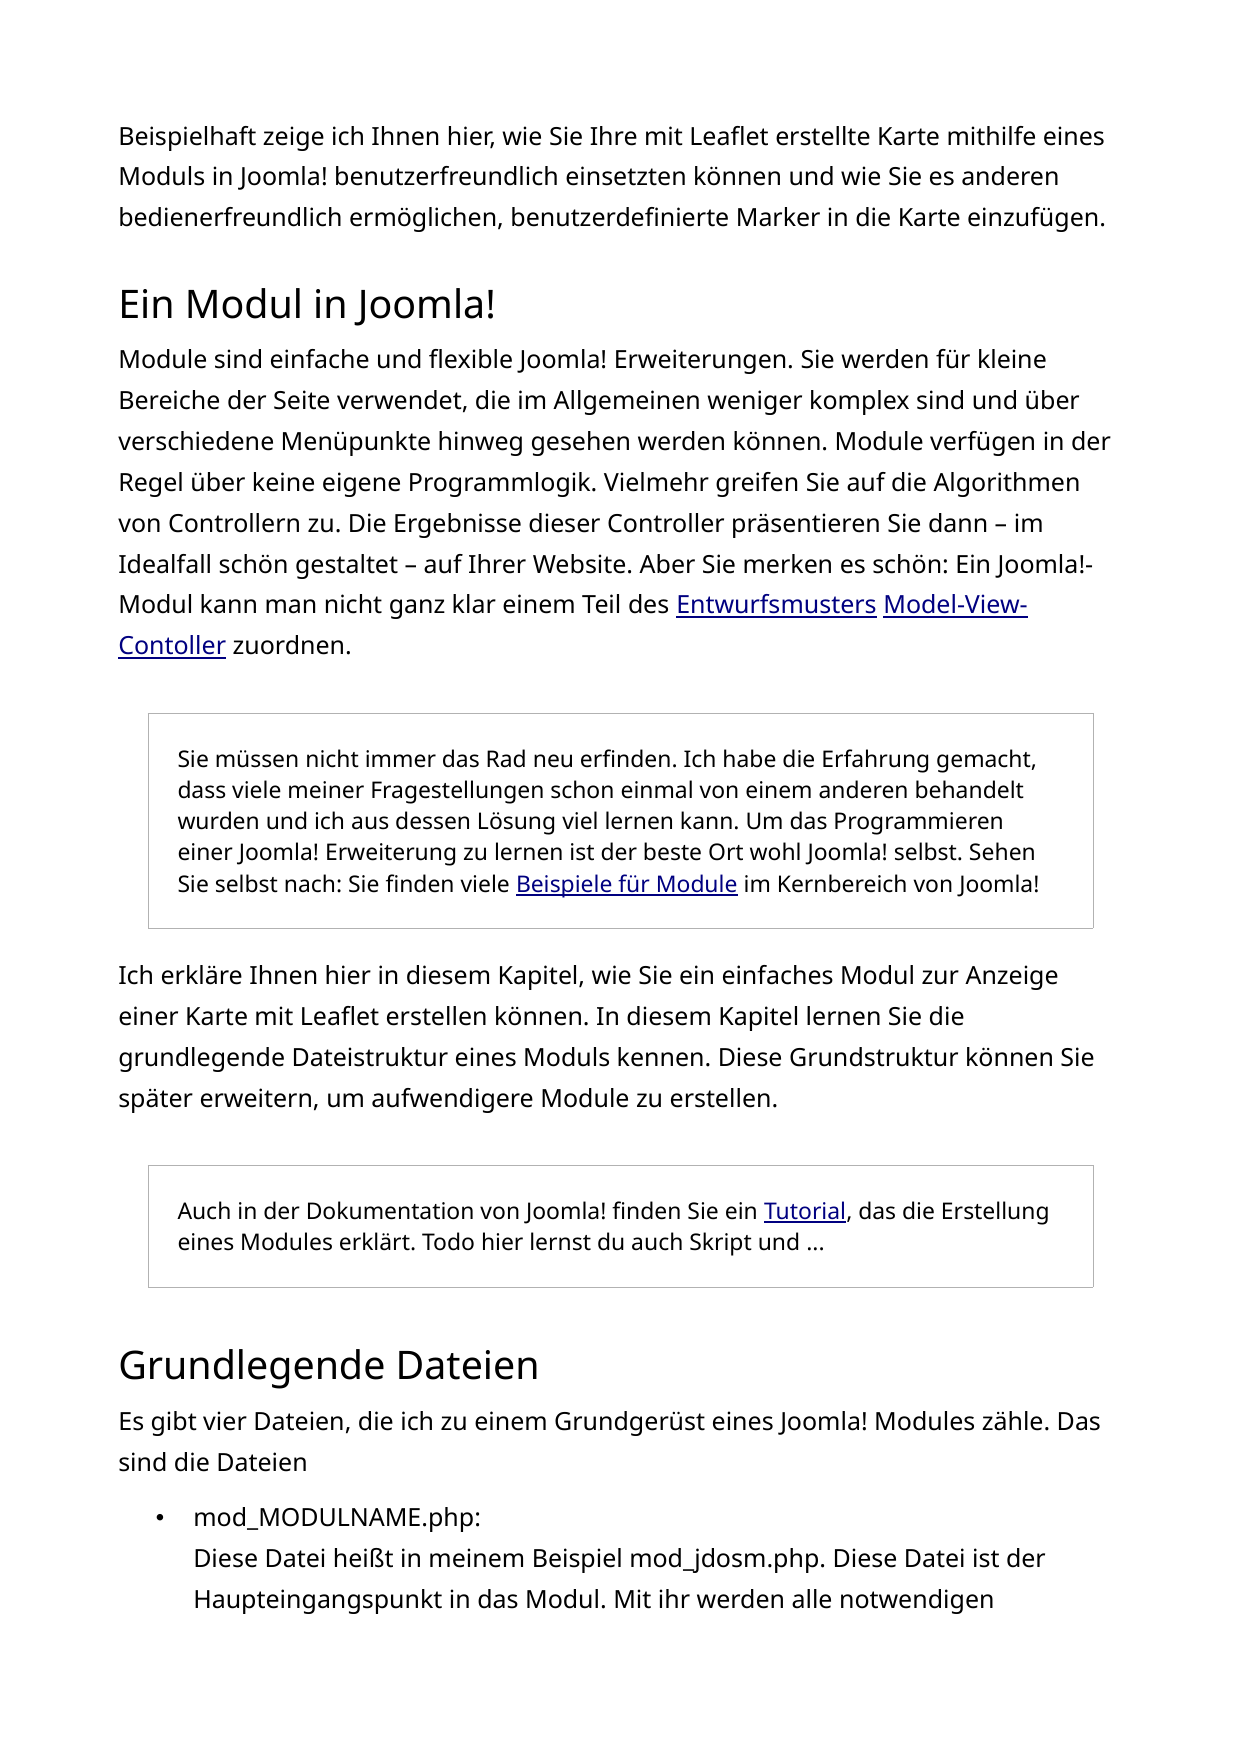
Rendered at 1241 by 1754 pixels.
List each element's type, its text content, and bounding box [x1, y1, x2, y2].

subtitle Ein Modul in Joomla! [118, 276, 1122, 330]
list mod_MODULNAME.php: Diese Datei heißt in meinem Beispiel mod_jdosm.php. Diese Datei ist der Haupteingangspunkt in das Modul. Mit ihr werden alle notwendigen [156, 1499, 1122, 1615]
text Ich erkläre Ihnen hier in diesem Kapitel, wie Sie ein einfaches Modul zur Anzeige einer Karte mit Leaflet erstellen können. In diesem Kapitel lernen Sie die grundlegende Dateistruktur eines Moduls kennen. Diese Grundstruktur können Sie später erweitern, um aufwendigere Module zu erstellen. [118, 958, 1122, 1114]
subtitle Grundlegende Dateien [118, 1337, 1122, 1391]
text Auch in der Dokumentation von Joomla! finden Sie ein Tutorial, das die Erstellung eines Modules erklärt. Todo hier lernst du auch Skript und ... [149, 1166, 1093, 1287]
text Module sind einfache und flexible Joomla! Erweiterungen. Sie werden für kleine Bereiche der Seite verwendet, die im Allgemeinen weniger komplex sind und über verschiedene Menüpunkte hinweg gesehen werden können. Module verfügen in der Regel über keine eigene Programmlogik. Vielmehr greifen Sie auf die Algorithmen von Controllern zu. Die Ergebnisse dieser Controller präsentieren Sie dann – im Idealfall schön gestaltet – auf Ihrer Website. Aber Sie merken es schön: Ein Joomla!-Modul kann man nicht ganz klar einem Teil des Entwurfsmusters Model-View-Contoller zuordnen. [118, 342, 1122, 662]
text Sie müssen nicht immer das Rad neu erfinden. Ich habe die Erfahrung gemacht, dass viele meiner Fragestellungen schon einmal von einem anderen behandelt wurden und ich aus dessen Lösung viel lernen kann. Um das Programmieren einer Joomla! Erweiterung zu lernen ist der beste Ort wohl Joomla! selbst. Sehen Sie selbst nach: Sie finden viele Beispiele für Module im Kernbereich von Joomla! [149, 714, 1093, 928]
text Beispielhaft zeige ich Ihnen hier, wie Sie Ihre mit Leaflet erstellte Karte mithilfe eines Moduls in Joomla! benutzerfreundlich einsetzten können und wie Sie es anderen bedienerfreundlich ermöglichen, benutzerdefinierte Marker in die Karte einzufügen. [118, 118, 1122, 234]
text Es gibt vier Dateien, die ich zu einem Grundgerüst eines Joomla! Modules zähle. Das sind die Dateien [118, 1403, 1122, 1478]
